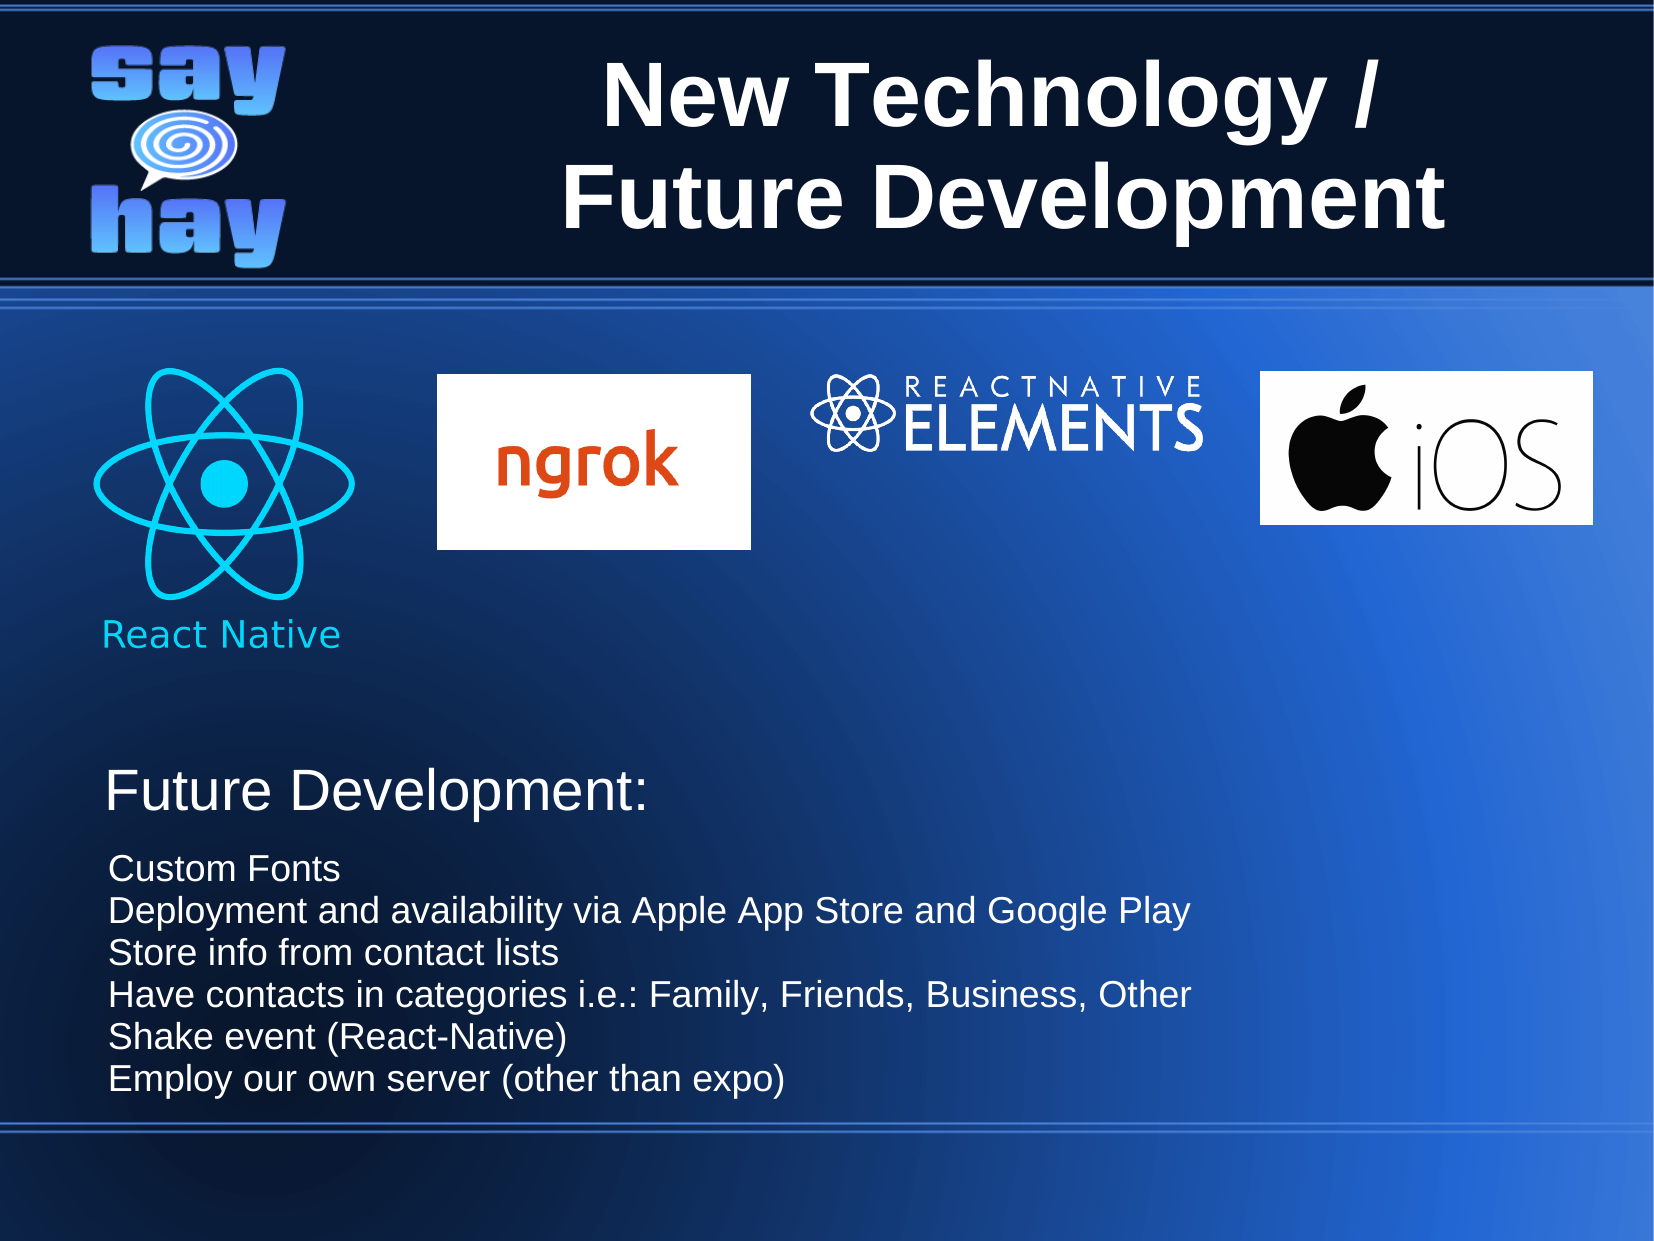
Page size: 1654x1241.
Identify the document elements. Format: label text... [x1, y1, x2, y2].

text_box Custom Fonts Deployment and availability via Apple App Store and Google Play Store info from contact lists Have contacts in categories i.e.: Family, Friends, Business, Other Shake event (React-Native) Employ our own server (other than expo) [93, 840, 1519, 1241]
picture [0, 0, 1654, 1241]
title New Technology / Future Development [401, 42, 1606, 250]
text_box Future Development: [90, 750, 691, 830]
